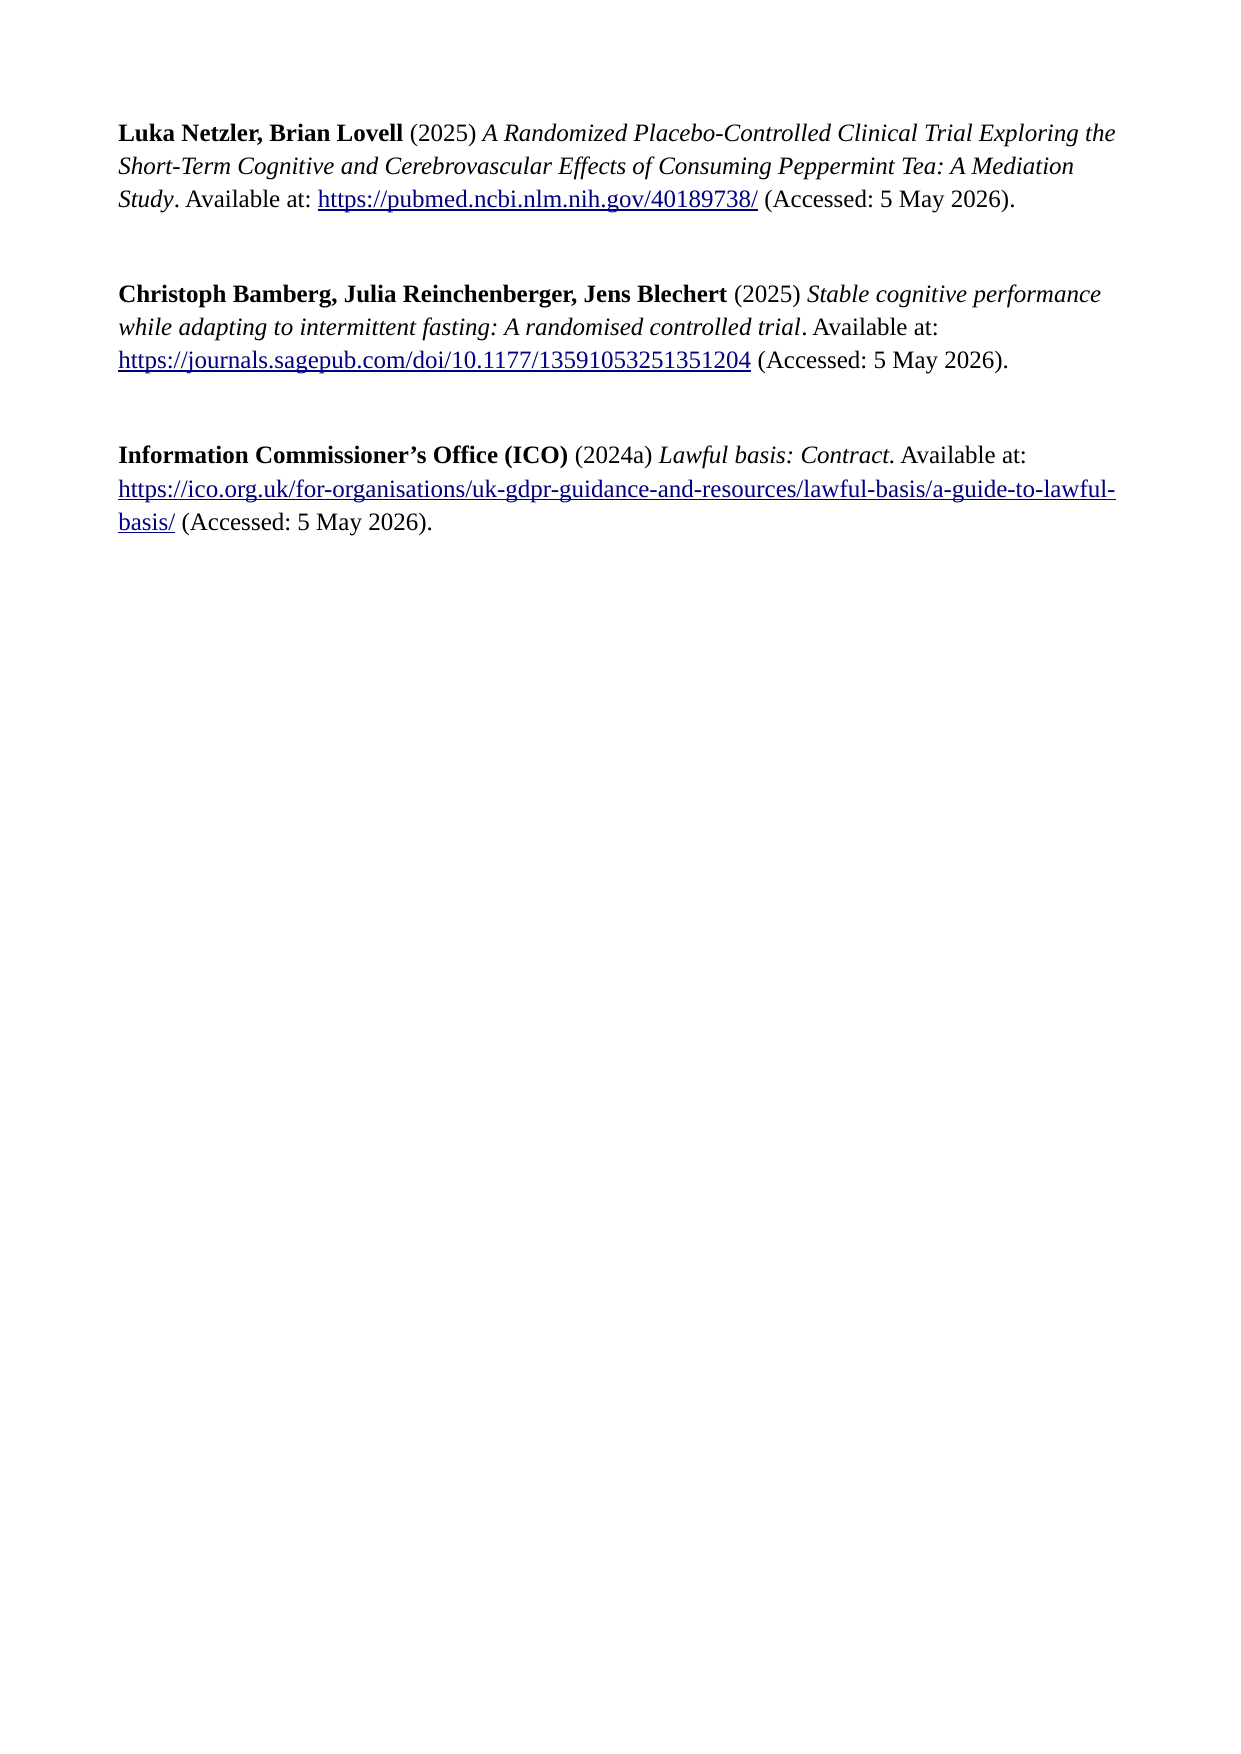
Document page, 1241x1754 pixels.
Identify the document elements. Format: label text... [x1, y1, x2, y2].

text Christoph Bamberg, Julia Reinchenberger, Jens Blechert (2025) Stable cognitive performance while adapting to intermittent fasting: A randomised controlled trial. Available at: https://journals.sagepub.com/doi/10.1177/13591053251351204 (Accessed: 5 May 2026). [118, 279, 1122, 374]
text Information Commissioner’s Office (ICO) (2024a) Lawful basis: Contract. Available at: https://ico.org.uk/for-organisations/uk-gdpr-guidance-and-resources/lawful-basis/a-guide-to-lawful-basis/ (Accessed: 5 May 2026). [118, 441, 1122, 535]
text Luka Netzler, Brian Lovell (2025) A Randomized Placebo-Controlled Clinical Trial Exploring the Short-Term Cognitive and Cerebrovascular Effects of Consuming Peppermint Tea: A Mediation Study. Available at: https://pubmed.ncbi.nlm.nih.gov/40189738/ (Accessed: 5 May 2026). [118, 118, 1122, 213]
